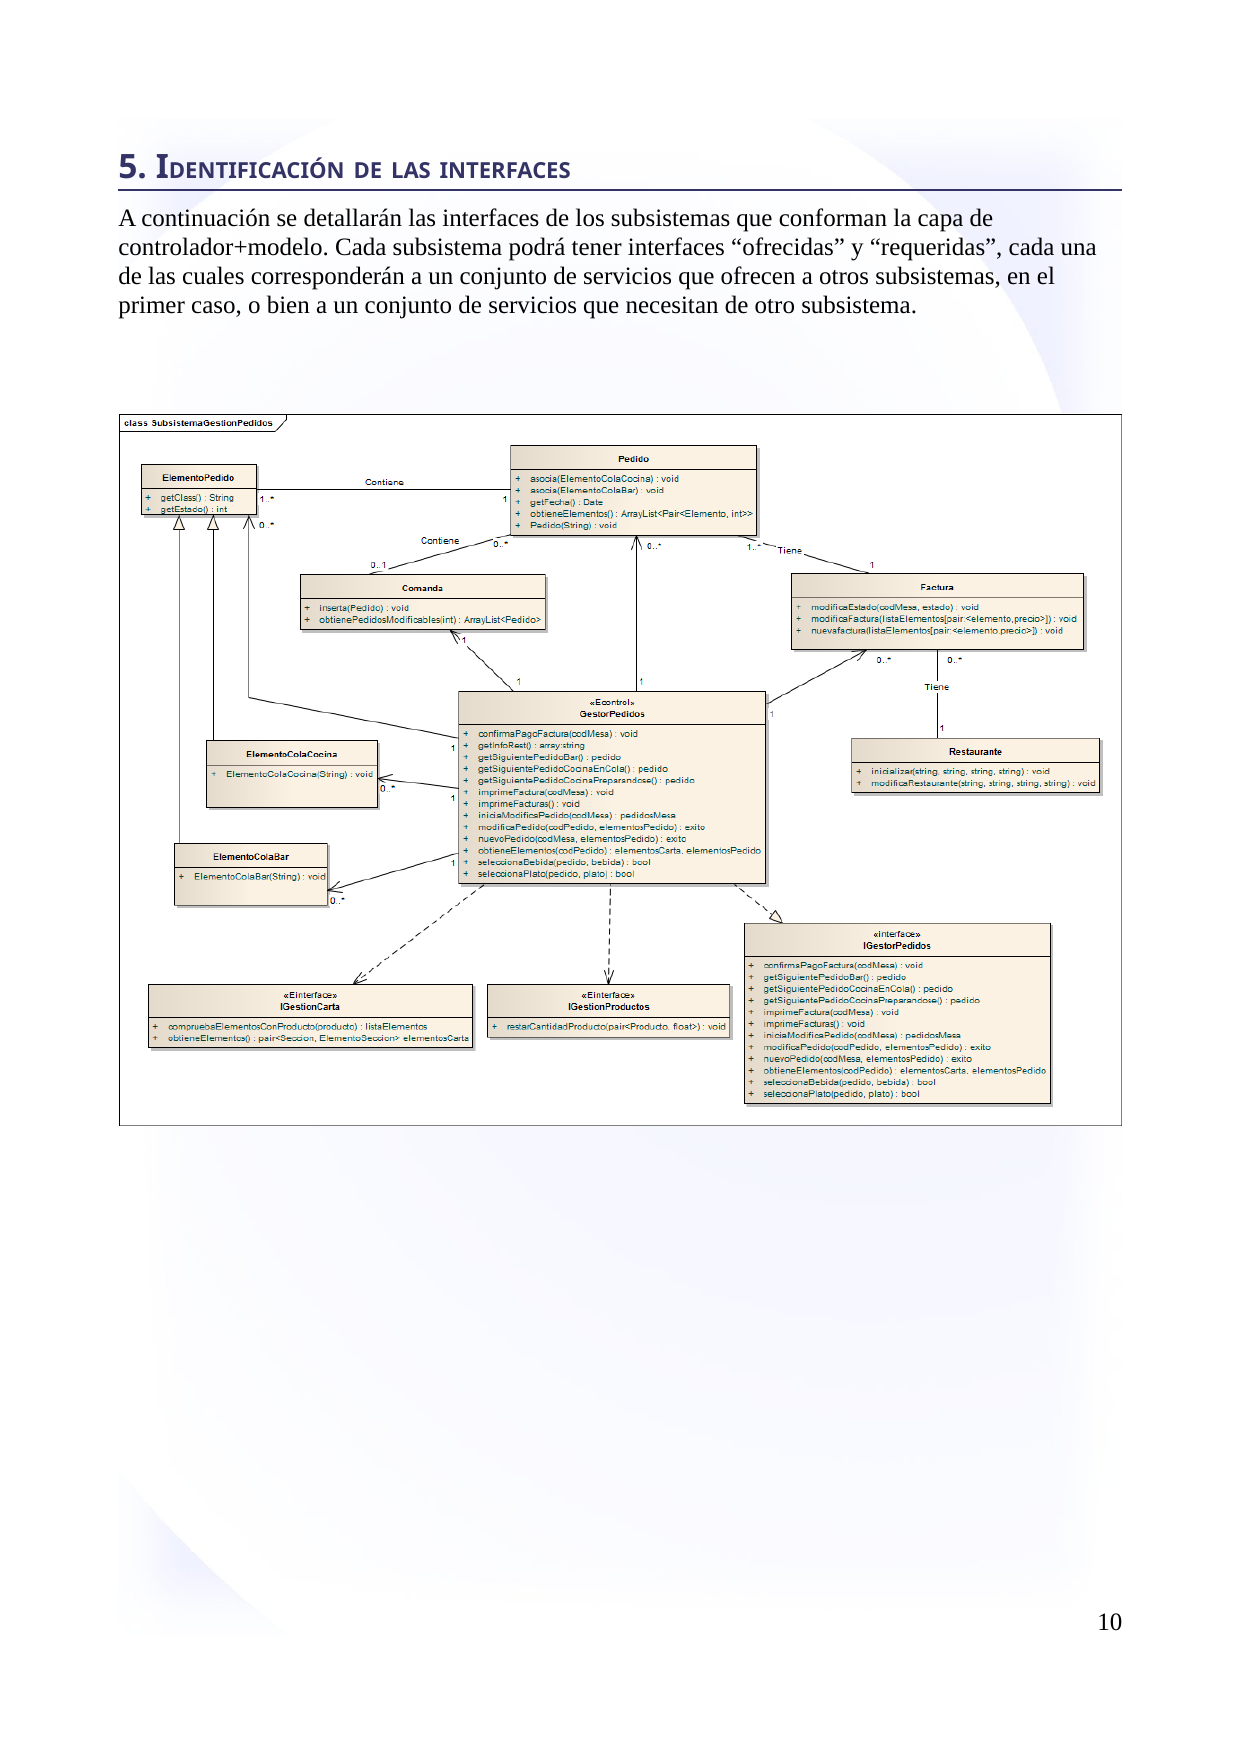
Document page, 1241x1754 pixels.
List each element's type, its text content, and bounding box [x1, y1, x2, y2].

picture [118, 118, 1122, 143]
picture [118, 191, 1122, 203]
subtitle 5. Identificación de las interfaces [118, 143, 1122, 189]
text A continuación se detallarán las interfaces de los subsistemas que conforman la capa de controlador+modelo. Cada subsistema podrá tener interfaces “ofrecidas” y “requeridas”, cada una de las cuales corresponderán a un conjunto de servicios que ofrecen a otros subsistemas, en el primer caso, o bien a un conjunto de servicios que necesitan de otro subsistema. [118, 203, 1122, 318]
picture [118, 318, 1122, 1636]
